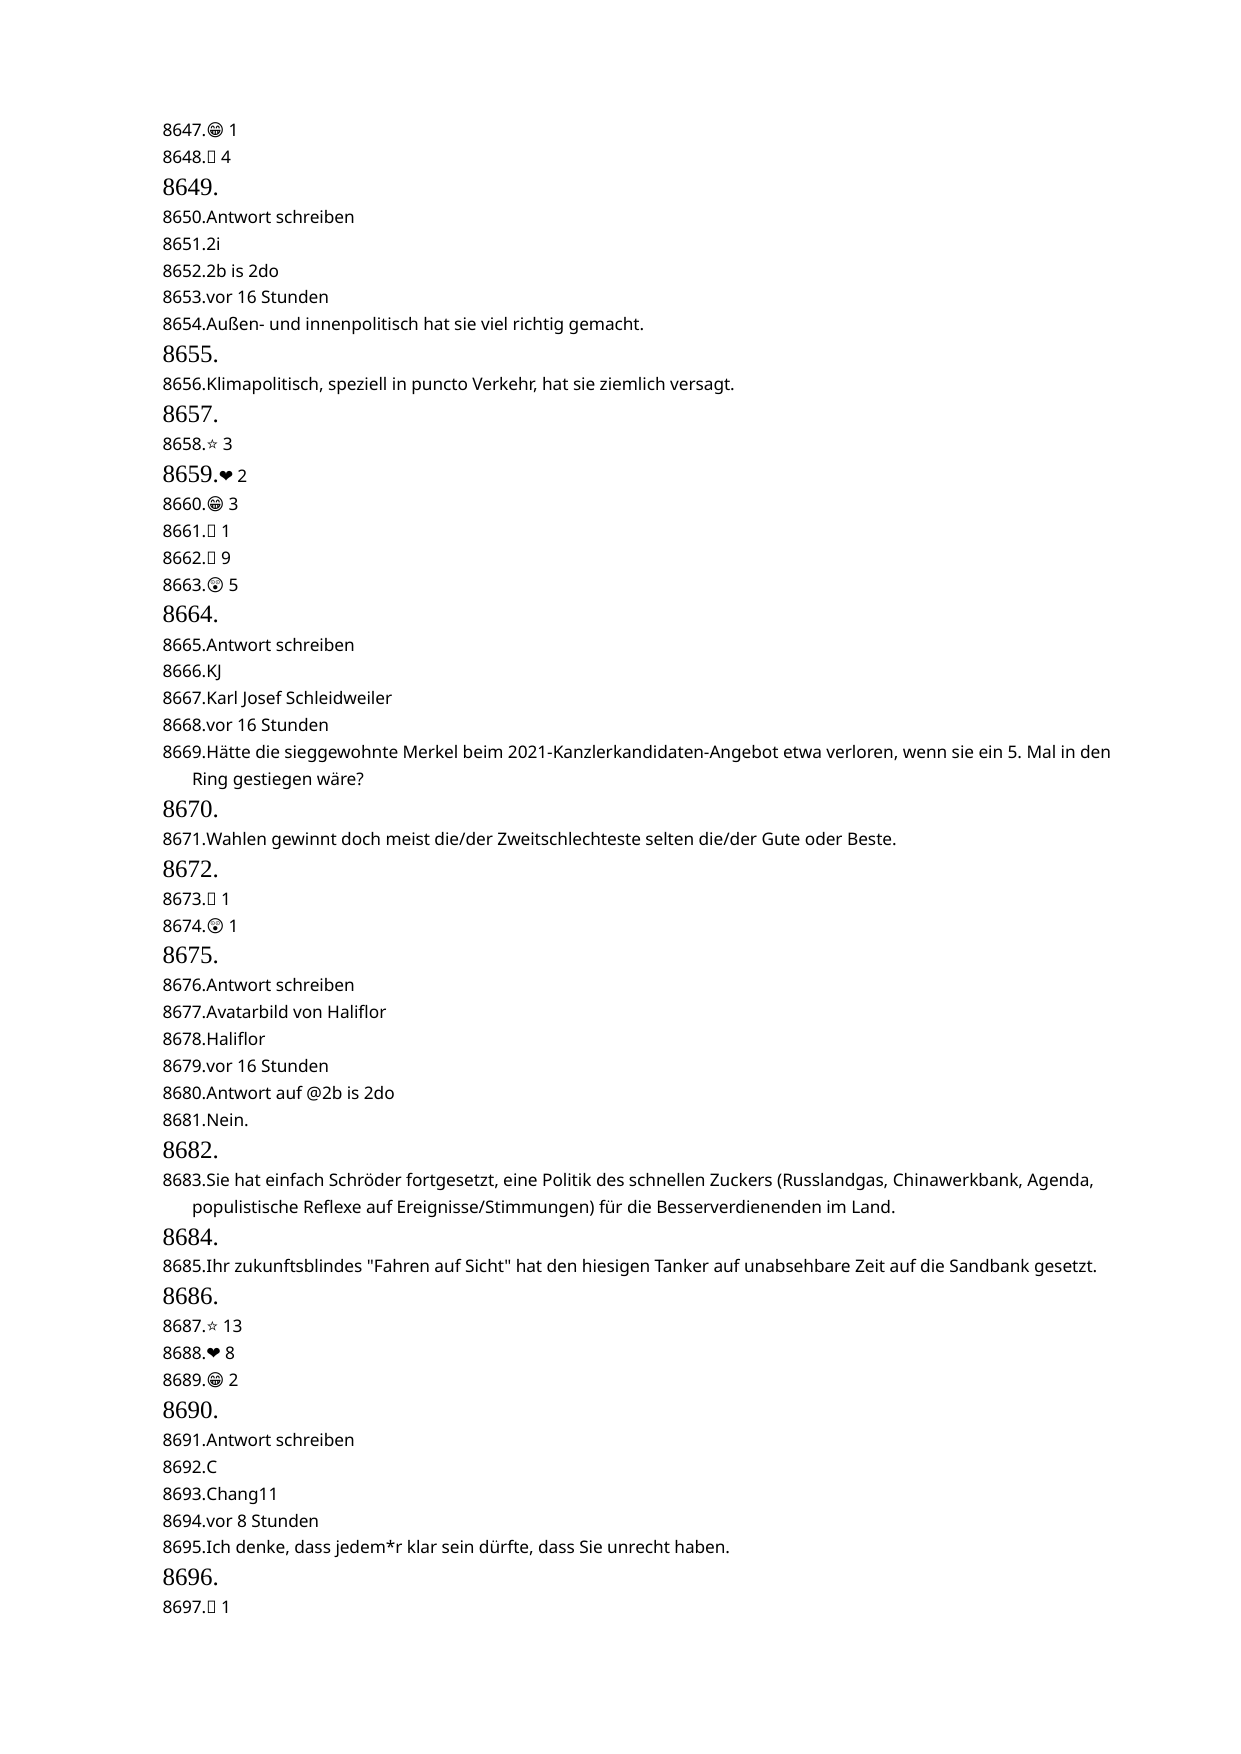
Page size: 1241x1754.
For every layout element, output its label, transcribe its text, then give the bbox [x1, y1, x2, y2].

list 🙁 1 [162, 519, 1122, 542]
list Außen- und innenpolitisch hat sie viel richtig gemacht. [162, 312, 1122, 336]
list ⭐️ 13 [162, 1314, 1122, 1338]
list Antwort schreiben [162, 205, 1122, 228]
list KJ [162, 659, 1122, 683]
list Antwort schreiben [162, 973, 1122, 997]
list 🙁 1 [162, 1596, 1122, 1619]
list Hätte die sieggewohnte Merkel beim 2021-Kanzlerkandidaten-Angebot etwa verloren, wenn sie ein 5. Mal in den Ring gestiegen wäre? [162, 740, 1122, 790]
list Haliflor [162, 1027, 1122, 1051]
list vor 16 Stunden [162, 286, 1122, 309]
list Ihr zukunftsblindes "Fahren auf Sicht" hat den hiesigen Tanker auf unabsehbare Zeit auf die Sandbank gesetzt. [162, 1254, 1122, 1278]
list 2b is 2do [162, 259, 1122, 282]
list Chang11 [162, 1482, 1122, 1505]
list Karl Josef Schleidweiler [162, 686, 1122, 710]
list 😁 3 [162, 492, 1122, 516]
list ❤️ 8 [162, 1341, 1122, 1365]
list Ich denke, dass jedem*r klar sein dürfte, dass Sie unrecht haben. [162, 1536, 1122, 1559]
list ⭐️ 3 [162, 432, 1122, 456]
list vor 8 Stunden [162, 1509, 1122, 1532]
list Antwort auf @2b is 2do [162, 1081, 1122, 1104]
list 😲 1 [162, 914, 1122, 937]
list 😁 1 [162, 118, 1122, 142]
list 😁 2 [162, 1368, 1122, 1392]
list Antwort schreiben [162, 633, 1122, 656]
list Antwort schreiben [162, 1428, 1122, 1452]
list 🤨 9 [162, 546, 1122, 569]
list Avatarbild von Haliflor [162, 1000, 1122, 1024]
list Sie hat einfach Schröder fortgesetzt, eine Politik des schnellen Zuckers (Russlandgas, Chinawerkbank, Agenda, populistische Reflexe auf Ereignisse/Stimmungen) für die Besserverdienenden im Land. [162, 1168, 1122, 1218]
list 🤨 4 [162, 145, 1122, 168]
list Wahlen gewinnt doch meist die/der Zweitschlechteste selten die/der Gute oder Beste. [162, 827, 1122, 850]
list vor 16 Stunden [162, 713, 1122, 737]
list C [162, 1455, 1122, 1478]
list 🤨 1 [162, 887, 1122, 910]
list 2i [162, 232, 1122, 255]
list ❤️ 2 [162, 459, 1122, 488]
list Nein. [162, 1108, 1122, 1131]
list 😲 5 [162, 573, 1122, 596]
list Klimapolitisch, speziell in puncto Verkehr, hat sie ziemlich versagt. [162, 372, 1122, 396]
list vor 16 Stunden [162, 1054, 1122, 1078]
